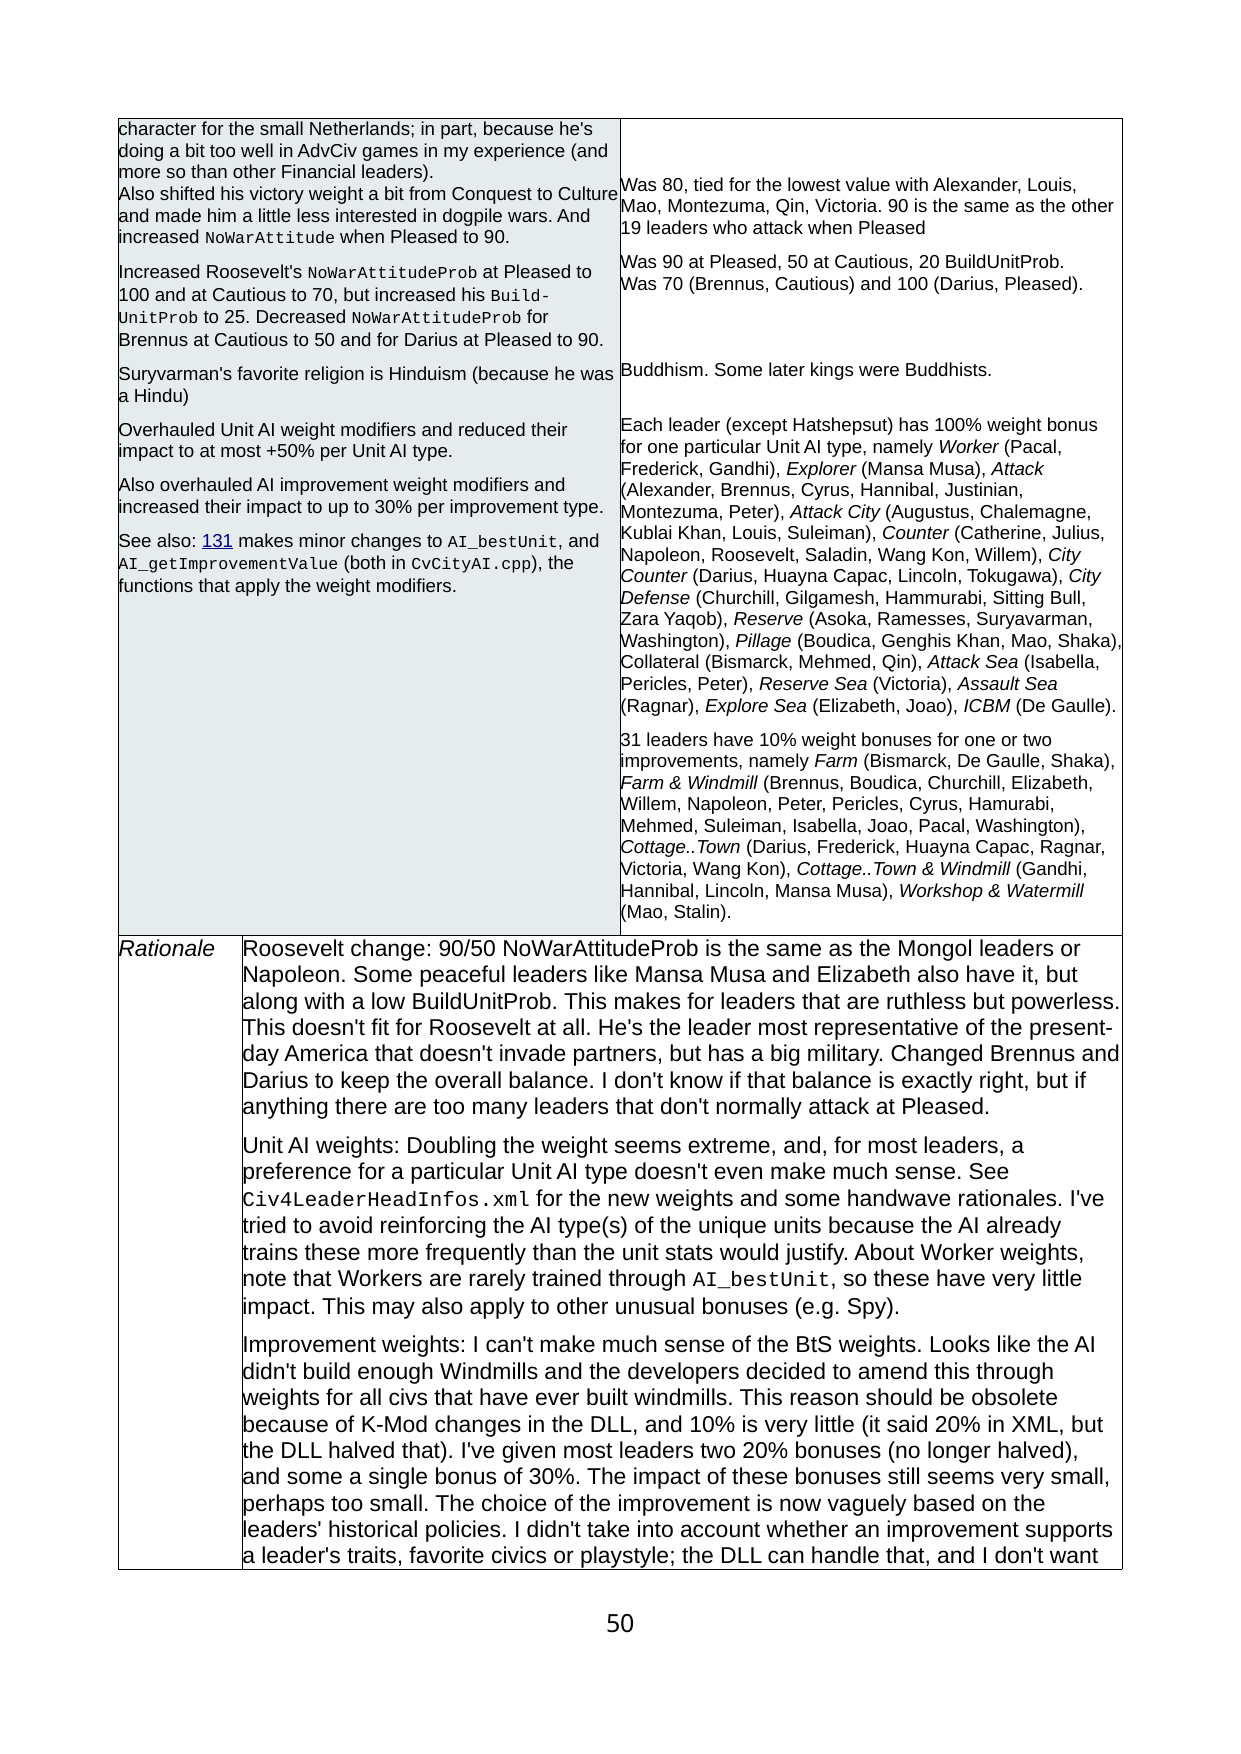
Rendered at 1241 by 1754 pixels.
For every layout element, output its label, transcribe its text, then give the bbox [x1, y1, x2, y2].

table_cell character for the small Netherlands; in part, because he's doing a bit too well in AdvCiv games in my experience (and more so than other Financial leaders). Also shifted his victory weight a bit from Conquest to Culture and made him a little less interested in dogpile wars. And increased NoWarAttitude when Pleased to 90. Increased Roosevelt's NoWarAttitudeProb at Pleased to 100 and at Cautious to 70, but increased his Build­UnitProb to 25. Decreased NoWarAttitudeProb for Brennus at Cautious to 50 and for Darius at Pleased to 90. Suryvarman's favorite religion is Hinduism (because he was a Hindu) Overhauled Unit AI weight modifiers and reduced their impact to at most +50% per Unit AI type. Also overhauled AI improvement weight modifiers and increased their impact to up to 30% per improvement type. See also: 131 makes minor changes to AI_bestUnit, and AI_getImprovementValue (both in CvCityAI.cpp), the functions that apply the weight modifiers. [119, 119, 620, 935]
table_cell Roosevelt change: 90/50 NoWarAttitudeProb is the same as the Mongol leaders or Napoleon. Some peaceful leaders like Mansa Musa and Elizabeth also have it, but along with a low BuildUnitProb. This makes for leaders that are ruthless but powerless. This doesn't fit for Roosevelt at all. He's the leader most representative of the present-day America that doesn't invade partners, but has a big military. Changed Brennus and Darius to keep the overall balance. I don't know if that balance is exactly right, but if anything there are too many leaders that don't normally attack at Pleased. Unit AI weights: Doubling the weight seems extreme, and, for most leaders, a preference for a particular Unit AI type doesn't even make much sense. See Civ4LeaderHeadInfos.xml for the new weights and some handwave rationales. I've tried to avoid reinforcing the AI type(s) of the unique units because the AI already trains these more frequently than the unit stats would justify. About Worker weights, note that Workers are rarely trained through AI_bestUnit, so these have very little impact. This may also apply to other unusual bonuses (e.g. Spy). Improvement weights: I can't make much sense of the BtS weights. Looks like the AI didn't build enough Windmills and the developers decided to amend this through weights for all civs that have ever built windmills. This reason should be obsolete because of K-Mod changes in the DLL, and 10% is very little (it said 20% in XML, but the DLL halved that). I've given most leaders two 20% bonuses (no longer halved), and some a single bonus of 30%. The impact of these bonuses still seems very small, perhaps too small. The choice of the improvement is now vaguely based on the leaders' historical policies. I didn't take into account whether an improvement supports a leader's traits, favorite civics or playstyle; the DLL can handle that, and I don't want [243, 936, 1122, 1569]
table_cell Rationale [119, 936, 242, 1569]
table_cell Was 80, tied for the lowest value with Alexander, Louis, Mao, Montezuma, Qin, Victoria. 90 is the same as the other 19 leaders who attack when Pleased Was 90 at Pleased, 50 at Cautious, 20 BuildUnitProb. Was 70 (Brennus, Cautious) and 100 (Darius, Pleased). Buddhism. Some later kings were Buddhists. Each leader (except Hatshepsut) has 100% weight bonus for one particular Unit AI type, namely Worker (Pacal, Frederick, Gandhi), Explorer (Mansa Musa), Attack (Alexander, Brennus, Cyrus, Hannibal, Justinian, Montezuma, Peter), Attack City (Augustus, Chalemagne, Kublai Khan, Louis, Suleiman), Counter (Catherine, Julius, Napoleon, Roosevelt, Saladin, Wang Kon, Willem), City Counter (Darius, Huayna Capac, Lincoln, Tokugawa), City Defense (Churchill, Gilgamesh, Hammurabi, Sitting Bull, Zara Yaqob), Reserve (Asoka, Ramesses, Suryavarman, Washington), Pillage (Boudica, Genghis Khan, Mao, Shaka), Collateral (Bismarck, Mehmed, Qin), Attack Sea (Isabella, Pericles, Peter), Reserve Sea (Victoria), Assault Sea (Ragnar), Explore Sea (Elizabeth, Joao), ICBM (De Gaulle). 31 leaders have 10% weight bonuses for one or two improvements, namely Farm (Bismarck, De Gaulle, Shaka), Farm & Windmill (Brennus, Boudica, Churchill, Elizabeth, Willem, Napoleon, Peter, Pericles, Cyrus, Hamurabi, Mehmed, Suleiman, Isabella, Joao, Pacal, Washington), Cottage..Town (Darius, Frederick, Huayna Capac, Ragnar, Victoria, Wang Kon), Cottage..Town & Windmill (Gandhi, Hannibal, Lincoln, Mansa Musa), Workshop & Watermill (Mao, Stalin). [621, 119, 1122, 935]
